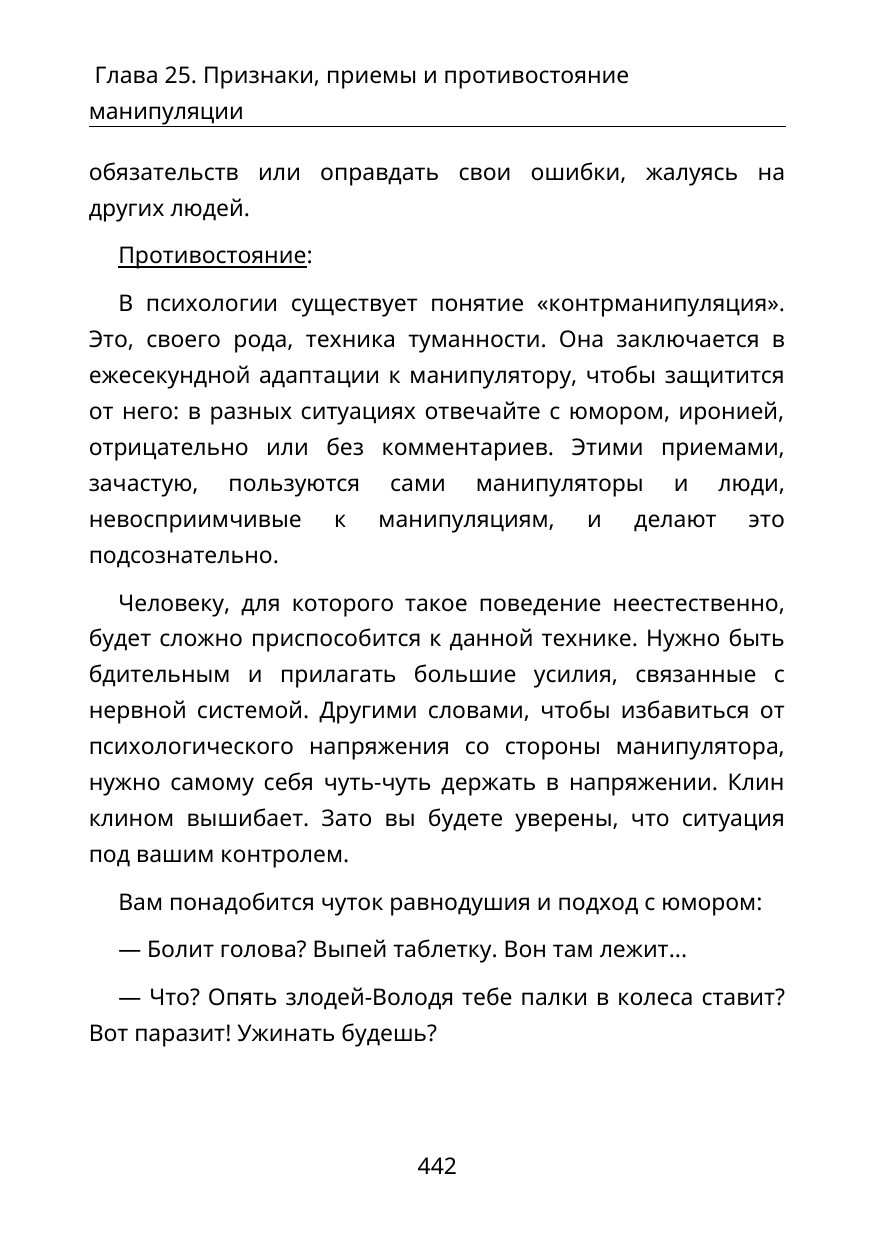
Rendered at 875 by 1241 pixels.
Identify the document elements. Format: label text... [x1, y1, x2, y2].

text — Болит голова? Выпей таблетку. Вон там лежит... [88, 933, 786, 965]
text Вам понадобится чуток равнодушия и подход с юмором: [88, 886, 786, 917]
text обязательств или оправдать свои ошибки, жалуясь на других людей. [88, 156, 786, 223]
text В психологии существует понятие «контрманипуляция». Это, своего рода, техника туманности. Она заключается в ежесекундной адаптации к манипулятору, чтобы защитится от него: в разных ситуациях отвечайте с юмором, иронией, отрицательно или без комментариев. Этими приемами, зачастую, пользуются сами манипуляторы и люди, невосприимчивые к манипуляциям, и делают это подсознательно. [88, 287, 786, 570]
text Человеку, для которого такое поведение неестественно, будет сложно приспособится к данной технике. Нужно быть бдительным и прилагать большие усилия, связанные с нервной системой. Другими словами, чтобы избавиться от психологического напряжения со стороны манипулятора, нужно самому себя чуть-чуть держать в напряжении. Клин клином вышибает. Зато вы будете уверены, что ситуация под вашим контролем. [88, 586, 786, 869]
text — Что? Опять злодей-Володя тебе палки в колеса ставит? Вот паразит! Ужинать будешь? [88, 981, 786, 1048]
text Противостояние: [88, 239, 786, 271]
